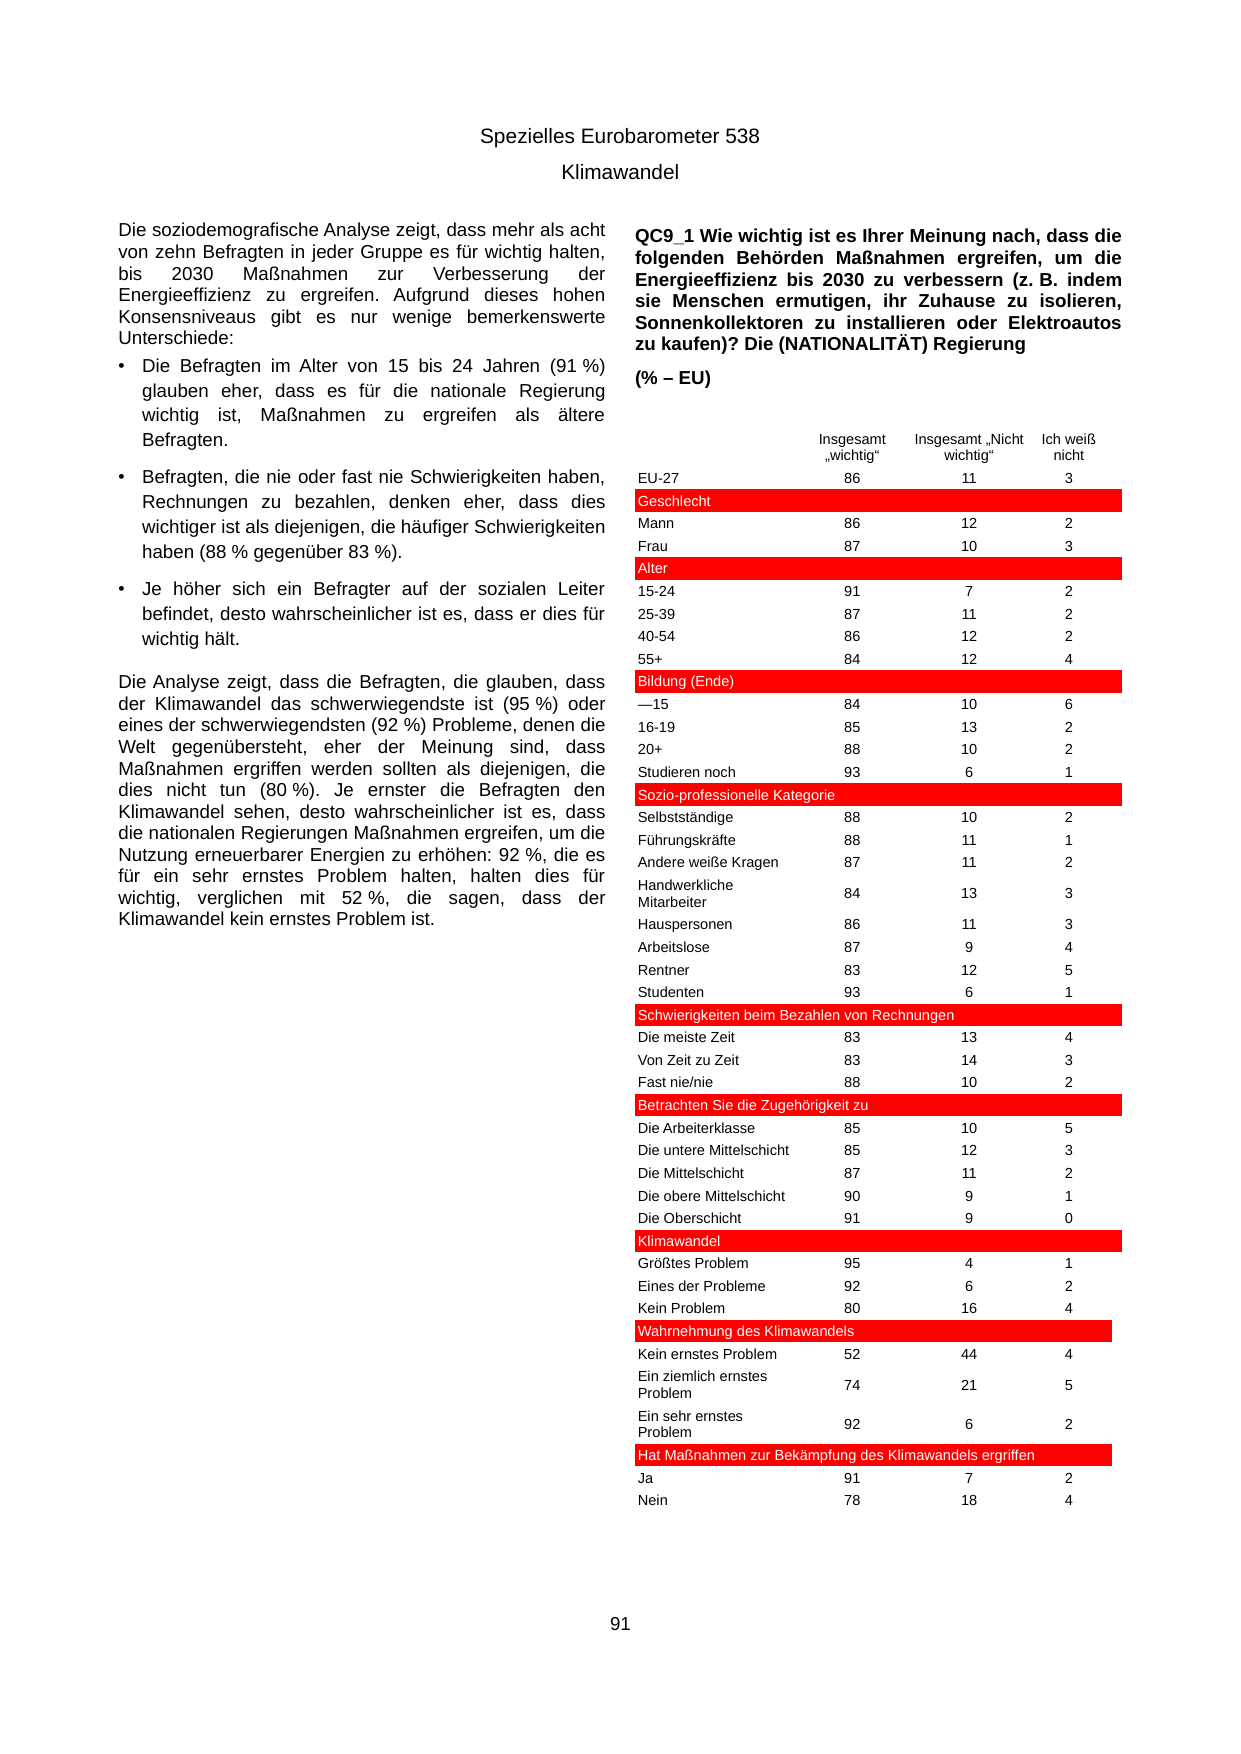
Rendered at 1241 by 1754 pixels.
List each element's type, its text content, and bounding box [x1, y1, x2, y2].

table_cell [1112, 1320, 1122, 1342]
table_cell Schwierigkeiten beim Bezahlen von Rechnungen [635, 1004, 1122, 1026]
table_cell 92 [795, 1275, 909, 1297]
table_cell 2 [1029, 1071, 1108, 1094]
table_cell [1109, 648, 1122, 670]
table_cell [1109, 1071, 1122, 1094]
table_cell [1109, 981, 1122, 1003]
table_cell [1109, 625, 1122, 648]
table_cell Die meiste Zeit [635, 1026, 795, 1049]
table_cell Arbeitslose [635, 936, 795, 958]
table_cell 3 [1029, 1139, 1108, 1162]
table_cell 2 [1029, 1162, 1108, 1184]
table_cell 87 [795, 1162, 909, 1184]
table_cell 18 [909, 1489, 1029, 1512]
table_cell 16 [909, 1297, 1029, 1320]
table_cell [1109, 1275, 1122, 1297]
table_cell 83 [795, 958, 909, 981]
table_cell 11 [909, 467, 1029, 489]
table_cell [1109, 693, 1122, 715]
table_cell 12 [909, 1139, 1029, 1162]
table_cell [1109, 1139, 1122, 1162]
table_cell Frau [635, 535, 795, 557]
table_cell 40-54 [635, 625, 795, 648]
table_cell 4 [1029, 1297, 1108, 1320]
table_cell 2 [1029, 625, 1108, 648]
table_cell 4 [1029, 936, 1108, 958]
table_cell [1109, 936, 1122, 958]
table_cell [1109, 829, 1122, 851]
table_cell [1109, 1116, 1122, 1139]
table_cell —15 [635, 693, 795, 715]
table_header [1109, 428, 1122, 467]
table_cell 4 [1029, 1026, 1108, 1049]
table_cell 3 [1029, 913, 1108, 936]
table_cell Nein [635, 1489, 795, 1512]
table_cell 4 [1029, 1343, 1108, 1365]
table_cell 2 [1029, 715, 1108, 738]
table_cell Ein sehr ernstes Problem [635, 1405, 795, 1444]
table_cell [1109, 467, 1122, 489]
table_cell 1 [1029, 981, 1108, 1003]
table_cell 2 [1029, 851, 1108, 874]
table_cell 7 [909, 580, 1029, 602]
table_cell 87 [795, 936, 909, 958]
table_cell [1109, 1026, 1122, 1049]
table_cell 10 [909, 535, 1029, 557]
table_cell Wahrnehmung des Klimawandels [635, 1320, 1112, 1342]
table_cell 7 [909, 1466, 1029, 1489]
table_cell 14 [909, 1049, 1029, 1071]
table_cell 2 [1029, 806, 1108, 828]
table_header Insgesamt „wichtig“ [795, 428, 909, 467]
table_cell 88 [795, 1071, 909, 1094]
table_cell 10 [909, 693, 1029, 715]
table_cell 15-24 [635, 580, 795, 602]
table_cell 86 [795, 467, 909, 489]
table_cell 12 [909, 648, 1029, 670]
table_cell Ein ziemlich ernstes Problem [635, 1365, 795, 1404]
list Die Befragten im Alter von 15 bis 24 Jahren (91 %) glauben eher, dass es für die nationale Regierung wichtig ist, Maßnahmen zu ergreifen als ältere Befragten. [118, 354, 605, 451]
table_cell Die untere Mittelschicht [635, 1139, 795, 1162]
table_cell 5 [1029, 1116, 1108, 1139]
table_cell 11 [909, 1162, 1029, 1184]
table_cell 2 [1029, 512, 1108, 534]
table_cell 52 [795, 1343, 909, 1365]
table_cell 2 [1029, 603, 1108, 625]
table_cell 25-39 [635, 603, 795, 625]
table_cell 93 [795, 981, 909, 1003]
table_cell 6 [909, 1405, 1029, 1444]
table_cell Handwerkliche Mitarbeiter [635, 874, 795, 913]
table_cell [1109, 1343, 1122, 1365]
table_cell 87 [795, 603, 909, 625]
table_cell [1109, 851, 1122, 874]
table_cell [1109, 1489, 1122, 1512]
table_cell [1109, 1207, 1122, 1229]
table_cell Geschlecht [635, 489, 1122, 512]
table_cell 0 [1029, 1207, 1108, 1229]
table_cell 86 [795, 913, 909, 936]
table_cell Studieren noch [635, 761, 795, 783]
table_cell 83 [795, 1049, 909, 1071]
table_cell 2 [1029, 1466, 1108, 1489]
table_cell [1109, 603, 1122, 625]
table_cell Die obere Mittelschicht [635, 1184, 795, 1207]
table_cell 12 [909, 958, 1029, 981]
table_cell Die Mittelschicht [635, 1162, 795, 1184]
table_cell 3 [1029, 535, 1108, 557]
table_cell 9 [909, 1207, 1029, 1229]
table_cell 11 [909, 851, 1029, 874]
table_cell Hat Maßnahmen zur Bekämpfung des Klimawandels ergriffen [635, 1444, 1112, 1466]
table_cell [1109, 1405, 1122, 1444]
table_cell Fast nie/nie [635, 1071, 795, 1094]
table_cell 84 [795, 693, 909, 715]
text (% – EU) [635, 366, 1122, 388]
table_cell Studenten [635, 981, 795, 1003]
table_cell 85 [795, 1116, 909, 1139]
table_cell Andere weiße Kragen [635, 851, 795, 874]
table_cell EU-27 [635, 467, 795, 489]
table_cell [1109, 1466, 1122, 1489]
table_cell 2 [1029, 1405, 1108, 1444]
table_cell 91 [795, 1466, 909, 1489]
table_cell 16-19 [635, 715, 795, 738]
table_cell 13 [909, 874, 1029, 913]
table_cell 3 [1029, 874, 1108, 913]
table_cell Kein ernstes Problem [635, 1343, 795, 1365]
table_cell Die Oberschicht [635, 1207, 795, 1229]
table_cell 9 [909, 936, 1029, 958]
table_cell 6 [909, 761, 1029, 783]
table_cell 12 [909, 625, 1029, 648]
table_cell 13 [909, 1026, 1029, 1049]
table_cell [1109, 512, 1122, 534]
table_cell Sozio-professionelle Kategorie [635, 783, 1122, 806]
table_cell [1112, 1444, 1122, 1466]
table_cell 10 [909, 806, 1029, 828]
table_cell 4 [1029, 1489, 1108, 1512]
table_header [635, 428, 795, 467]
table_cell 9 [909, 1184, 1029, 1207]
table_cell 85 [795, 715, 909, 738]
table_cell 55+ [635, 648, 795, 670]
table_cell Mann [635, 512, 795, 534]
table_cell 10 [909, 1116, 1029, 1139]
table_cell 11 [909, 603, 1029, 625]
table_cell 44 [909, 1343, 1029, 1365]
table_header Insgesamt „Nicht wichtig“ [909, 428, 1029, 467]
table_cell 93 [795, 761, 909, 783]
table_cell 86 [795, 625, 909, 648]
table_cell 87 [795, 851, 909, 874]
table_cell 1 [1029, 829, 1108, 851]
table_cell 21 [909, 1365, 1029, 1404]
table_cell 87 [795, 535, 909, 557]
table_cell 91 [795, 580, 909, 602]
table_cell Hauspersonen [635, 913, 795, 936]
table_cell 2 [1029, 580, 1108, 602]
table_cell 20+ [635, 738, 795, 761]
table_cell [1109, 580, 1122, 602]
table_cell Eines der Probleme [635, 1275, 795, 1297]
table_cell Größtes Problem [635, 1252, 795, 1275]
table_cell 90 [795, 1184, 909, 1207]
table_cell 83 [795, 1026, 909, 1049]
table_cell Ja [635, 1466, 795, 1489]
table_cell Betrachten Sie die Zugehörigkeit zu [635, 1094, 1122, 1116]
table_cell [1109, 1184, 1122, 1207]
table_cell [1109, 806, 1122, 828]
table_cell [1109, 738, 1122, 761]
table_cell 78 [795, 1489, 909, 1512]
table_cell 91 [795, 1207, 909, 1229]
table_cell 88 [795, 738, 909, 761]
table_cell [1109, 913, 1122, 936]
table_cell 11 [909, 829, 1029, 851]
table_cell 88 [795, 829, 909, 851]
table_cell 92 [795, 1405, 909, 1444]
table_cell 6 [909, 1275, 1029, 1297]
text QC9_1 Wie wichtig ist es Ihrer Meinung nach, dass die folgenden Behörden Maßnahmen ergreifen, um die Energieeffizienz bis 2030 zu verbessern (z. B. indem sie Menschen ermutigen, ihr Zuhause zu isolieren, Sonnenkollektoren zu installieren oder Elektroautos zu kaufen)? Die (NATIONALITÄT) Regierung [635, 225, 1122, 354]
table_cell 6 [909, 981, 1029, 1003]
table_cell 5 [1029, 1365, 1108, 1404]
table_cell 1 [1029, 761, 1108, 783]
text Die soziodemografische Analyse zeigt, dass mehr als acht von zehn Befragten in jeder Gruppe es für wichtig halten, bis 2030 Maßnahmen zur Verbesserung der Energieeffizienz zu ergreifen. Aufgrund dieses hohen Konsensniveaus gibt es nur wenige bemerkenswerte Unterschiede: [118, 219, 605, 349]
table_cell 3 [1029, 467, 1108, 489]
table_cell 4 [909, 1252, 1029, 1275]
table_cell Kein Problem [635, 1297, 795, 1320]
table_cell [1109, 1297, 1122, 1320]
table_cell Klimawandel [635, 1230, 1122, 1252]
table_cell 13 [909, 715, 1029, 738]
table_cell 10 [909, 738, 1029, 761]
table_cell [1109, 1365, 1122, 1404]
table_cell 1 [1029, 1252, 1108, 1275]
table_cell 5 [1029, 958, 1108, 981]
table_cell 12 [909, 512, 1029, 534]
table_header Ich weiß nicht [1029, 428, 1108, 467]
table_cell 11 [909, 913, 1029, 936]
table_cell 2 [1029, 738, 1108, 761]
table_cell [1109, 874, 1122, 913]
table_cell 86 [795, 512, 909, 534]
table_cell 74 [795, 1365, 909, 1404]
table_cell 84 [795, 648, 909, 670]
table_cell 84 [795, 874, 909, 913]
table_cell 80 [795, 1297, 909, 1320]
table_cell 2 [1029, 1275, 1108, 1297]
table_cell [1109, 1162, 1122, 1184]
table_cell Bildung (Ende) [635, 670, 1122, 693]
table_cell Selbstständige [635, 806, 795, 828]
table_cell Von Zeit zu Zeit [635, 1049, 795, 1071]
table_cell 95 [795, 1252, 909, 1275]
table_cell [1109, 535, 1122, 557]
table_cell 1 [1029, 1184, 1108, 1207]
table_cell 10 [909, 1071, 1029, 1094]
table_cell Rentner [635, 958, 795, 981]
table_cell 6 [1029, 693, 1108, 715]
text Die Analyse zeigt, dass die Befragten, die glauben, dass der Klimawandel das schwerwiegendste ist (95 %) oder eines der schwerwiegendsten (92 %) Probleme, denen die Welt gegenübersteht, eher der Meinung sind, dass Maßnahmen ergriffen werden sollten als diejenigen, die dies nicht tun (80 %). Je ernster die Befragten den Klimawandel sehen, desto wahrscheinlicher ist es, dass die nationalen Regierungen Maßnahmen ergreifen, um die Nutzung erneuerbarer Energien zu erhöhen: 92 %, die es für ein sehr ernstes Problem halten, halten dies für wichtig, verglichen mit 52 %, die sagen, dass der Klimawandel kein ernstes Problem ist. [118, 671, 605, 930]
table_cell 85 [795, 1139, 909, 1162]
table_cell [1109, 715, 1122, 738]
table_cell 88 [795, 806, 909, 828]
table_cell Alter [635, 557, 1122, 580]
list Befragten, die nie oder fast nie Schwierigkeiten haben, Rechnungen zu bezahlen, denken eher, dass dies wichtiger ist als diejenigen, die häufiger Schwierigkeiten haben (88 % gegenüber 83 %). [118, 466, 605, 562]
table_cell [1109, 761, 1122, 783]
table_cell [1109, 958, 1122, 981]
table_cell 4 [1029, 648, 1108, 670]
table_cell [1109, 1252, 1122, 1275]
table_cell Die Arbeiterklasse [635, 1116, 795, 1139]
list Je höher sich ein Befragter auf der sozialen Leiter befindet, desto wahrscheinlicher ist es, dass er dies für wichtig hält. [118, 578, 605, 649]
table_cell [1109, 1049, 1122, 1071]
table_cell 3 [1029, 1049, 1108, 1071]
table_cell Führungskräfte [635, 829, 795, 851]
